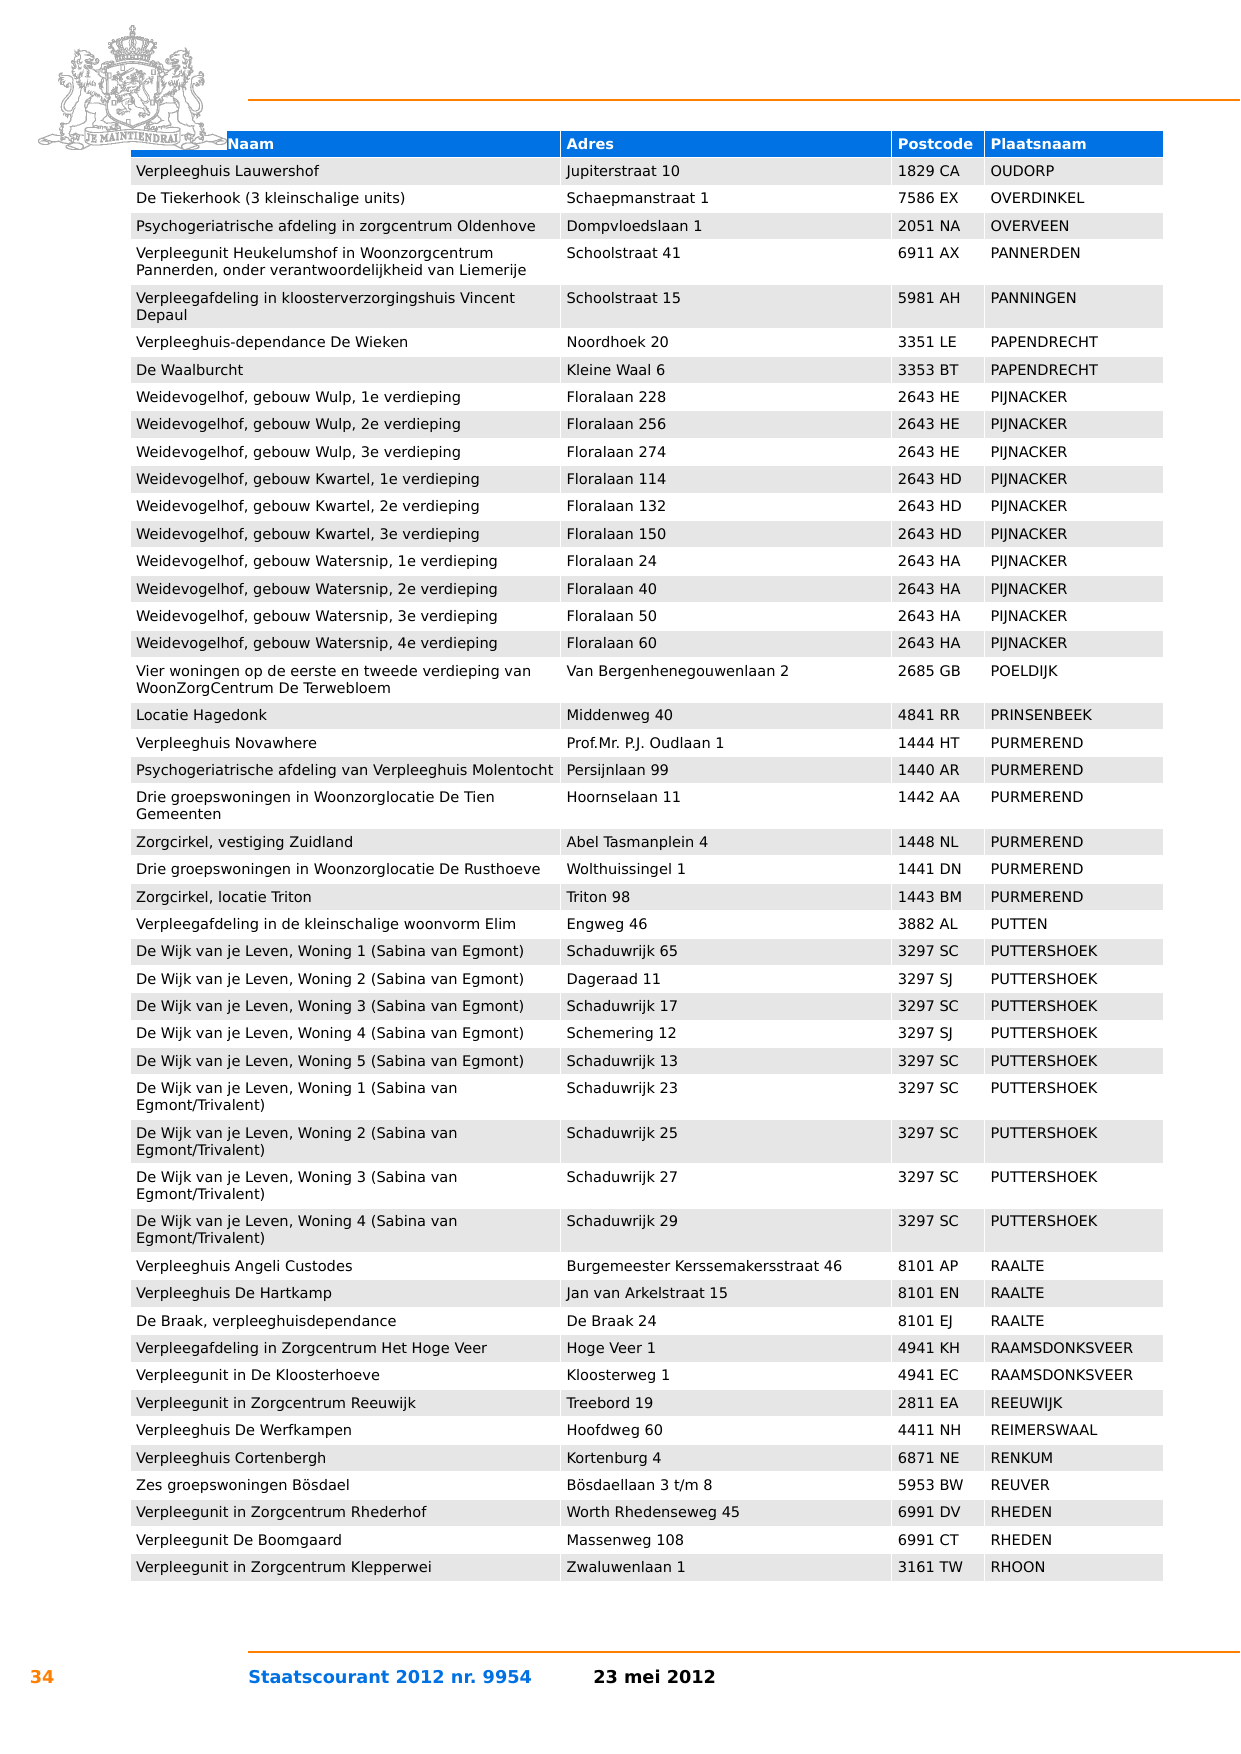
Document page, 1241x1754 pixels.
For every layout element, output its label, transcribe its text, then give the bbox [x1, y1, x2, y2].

table_cell 3297 SC [892, 1076, 984, 1119]
table_cell Wolthuissingel 1 [561, 856, 891, 883]
table_cell 3297 SC [892, 1048, 984, 1074]
table_cell Weidevogelhof, gebouw Kwartel, 3e verdieping [131, 521, 560, 547]
table_cell PAPENDRECHT [985, 329, 1163, 356]
table_cell PURMEREND [985, 884, 1163, 910]
table_cell Floralaan 114 [561, 466, 891, 493]
table_cell 2643 HA [892, 631, 984, 657]
table_cell RHOON [985, 1554, 1163, 1581]
table_cell PUTTERSHOEK [985, 1164, 1163, 1208]
table_cell 2051 NA [892, 213, 984, 239]
table_cell Verpleegunit De Boomgaard [131, 1527, 560, 1553]
table_cell Kleine Waal 6 [561, 357, 891, 383]
table_cell Abel Tasmanplein 4 [561, 829, 891, 855]
table_cell Burgemeester Kerssemakersstraat 46 [561, 1253, 891, 1279]
table_cell RAALTE [985, 1308, 1163, 1334]
table_cell PANNERDEN [985, 241, 1163, 284]
table_cell Bösdaellaan 3 t/m 8 [561, 1472, 891, 1498]
table_cell De Wijk van je Leven, Woning 3 (Sabina van Egmont/Trivalent) [131, 1164, 560, 1208]
table_cell Weidevogelhof, gebouw Kwartel, 2e verdieping [131, 494, 560, 520]
table_cell De Wijk van je Leven, Woning 2 (Sabina van Egmont) [131, 966, 560, 992]
table_cell 3297 SC [892, 1164, 984, 1208]
table_cell Weidevogelhof, gebouw Watersnip, 3e verdieping [131, 603, 560, 629]
table_cell OUDORP [985, 158, 1163, 185]
table_cell PUTTERSHOEK [985, 1048, 1163, 1074]
table_cell Schaduwrijk 25 [561, 1120, 891, 1163]
table_cell 8101 AP [892, 1253, 984, 1279]
table_cell PIJNACKER [985, 384, 1163, 410]
table_cell Verpleegunit in Zorgcentrum Reeuwijk [131, 1390, 560, 1416]
table_cell De Wijk van je Leven, Woning 5 (Sabina van Egmont) [131, 1048, 560, 1074]
table_cell PIJNACKER [985, 521, 1163, 547]
table_cell Verpleeghuis De Hartkamp [131, 1280, 560, 1307]
table_cell Floralaan 50 [561, 603, 891, 629]
table_cell Locatie Hagedonk [131, 703, 560, 729]
table_cell 8101 EJ [892, 1308, 984, 1334]
table_cell 1829 CA [892, 158, 984, 185]
table_cell Verpleeghuis Cortenbergh [131, 1445, 560, 1471]
table_cell 3297 SJ [892, 1021, 984, 1047]
table_cell PUTTERSHOEK [985, 1120, 1163, 1163]
table_cell 3351 LE [892, 329, 984, 356]
table_cell Schoolstraat 41 [561, 241, 891, 284]
table_cell PUTTERSHOEK [985, 1209, 1163, 1252]
table_header Plaatsnaam [985, 131, 1163, 157]
table_cell Verpleeghuis Lauwershof [131, 158, 560, 185]
table_cell 3161 TW [892, 1554, 984, 1581]
table_cell 5953 BW [892, 1472, 984, 1498]
table_cell Massenweg 108 [561, 1527, 891, 1553]
table_cell Schaduwrijk 13 [561, 1048, 891, 1074]
table_cell Verpleegunit Heukelumshof in Woonzorgcentrum Pannerden, onder verantwoordelijkheid van Liemerije [131, 241, 560, 284]
table_cell PUTTERSHOEK [985, 939, 1163, 965]
table_cell Weidevogelhof, gebouw Wulp, 3e verdieping [131, 439, 560, 465]
table_cell REUVER [985, 1472, 1163, 1498]
table_cell Verpleeghuis Angeli Custodes [131, 1253, 560, 1279]
table_cell 2685 GB [892, 658, 984, 701]
table_cell Dompvloedslaan 1 [561, 213, 891, 239]
table_cell 1440 AR [892, 757, 984, 783]
table_cell 3297 SC [892, 1120, 984, 1163]
table_cell 2643 HD [892, 466, 984, 493]
table_cell PIJNACKER [985, 411, 1163, 438]
table_cell Schemering 12 [561, 1021, 891, 1047]
table_cell Jupiterstraat 10 [561, 158, 891, 185]
table_cell 1442 AA [892, 785, 984, 828]
table_cell 6911 AX [892, 241, 984, 284]
table_cell Persijnlaan 99 [561, 757, 891, 783]
table_cell REIMERSWAAL [985, 1418, 1163, 1444]
table_cell 1448 NL [892, 829, 984, 855]
table_cell Zwaluwenlaan 1 [561, 1554, 891, 1581]
table_cell RHEDEN [985, 1500, 1163, 1526]
table_cell 3297 SJ [892, 966, 984, 992]
table_cell 5981 AH [892, 285, 984, 328]
table_cell PIJNACKER [985, 439, 1163, 465]
table_cell PUTTEN [985, 911, 1163, 937]
table_cell Prof.Mr. P.J. Oudlaan 1 [561, 730, 891, 756]
table_cell Weidevogelhof, gebouw Wulp, 1e verdieping [131, 384, 560, 410]
table_cell RHEDEN [985, 1527, 1163, 1553]
table_cell De Wijk van je Leven, Woning 2 (Sabina van Egmont/Trivalent) [131, 1120, 560, 1163]
table_cell 2643 HA [892, 576, 984, 602]
table_cell OVERVEEN [985, 213, 1163, 239]
table_header Postcode [892, 131, 984, 157]
table_cell De Wijk van je Leven, Woning 1 (Sabina van Egmont/Trivalent) [131, 1076, 560, 1119]
table_cell Floralaan 228 [561, 384, 891, 410]
table_cell 8101 EN [892, 1280, 984, 1307]
table_header Naam [131, 131, 560, 157]
table_cell PAPENDRECHT [985, 357, 1163, 383]
table_cell Verpleeghuis Novawhere [131, 730, 560, 756]
table_cell Schaduwrijk 65 [561, 939, 891, 965]
table_cell Drie groepswoningen in Woonzorglocatie De Rusthoeve [131, 856, 560, 883]
table_cell Weidevogelhof, gebouw Wulp, 2e verdieping [131, 411, 560, 438]
table_cell Zorgcirkel, locatie Triton [131, 884, 560, 910]
table_cell 2643 HD [892, 494, 984, 520]
table_cell Schaduwrijk 23 [561, 1076, 891, 1119]
table_cell Noordhoek 20 [561, 329, 891, 356]
table_cell Middenweg 40 [561, 703, 891, 729]
table_cell Zorgcirkel, vestiging Zuidland [131, 829, 560, 855]
table_cell PIJNACKER [985, 494, 1163, 520]
table_cell 3353 BT [892, 357, 984, 383]
table_cell Floralaan 150 [561, 521, 891, 547]
table_cell 3297 SC [892, 1209, 984, 1252]
table_cell Weidevogelhof, gebouw Watersnip, 2e verdieping [131, 576, 560, 602]
table_header Adres [561, 131, 891, 157]
table_cell Jan van Arkelstraat 15 [561, 1280, 891, 1307]
table_cell Hoofdweg 60 [561, 1418, 891, 1444]
table_cell 2643 HE [892, 384, 984, 410]
table_cell PURMEREND [985, 856, 1163, 883]
table_cell Floralaan 274 [561, 439, 891, 465]
table_cell 3297 SC [892, 993, 984, 1020]
table_cell POELDIJK [985, 658, 1163, 701]
table_cell Schaepmanstraat 1 [561, 186, 891, 212]
table_cell PIJNACKER [985, 603, 1163, 629]
table_cell 6871 NE [892, 1445, 984, 1471]
table_cell PURMEREND [985, 785, 1163, 828]
table_cell Floralaan 256 [561, 411, 891, 438]
table_cell PIJNACKER [985, 549, 1163, 575]
table_cell Floralaan 132 [561, 494, 891, 520]
table_cell PIJNACKER [985, 631, 1163, 657]
table_cell Verpleegafdeling in Zorgcentrum Het Hoge Veer [131, 1335, 560, 1362]
table_cell PUTTERSHOEK [985, 966, 1163, 992]
table_cell RAAMSDONKSVEER [985, 1335, 1163, 1362]
table_cell Schoolstraat 15 [561, 285, 891, 328]
table_cell 2643 HE [892, 439, 984, 465]
table_cell Weidevogelhof, gebouw Watersnip, 1e verdieping [131, 549, 560, 575]
table_cell RAAMSDONKSVEER [985, 1363, 1163, 1389]
table_cell Zes groepswoningen Bösdael [131, 1472, 560, 1498]
table_cell PANNINGEN [985, 285, 1163, 328]
table_cell Schaduwrijk 27 [561, 1164, 891, 1208]
table_cell Dageraad 11 [561, 966, 891, 992]
table_cell RAALTE [985, 1280, 1163, 1307]
table_cell Floralaan 24 [561, 549, 891, 575]
table_cell De Wijk van je Leven, Woning 4 (Sabina van Egmont) [131, 1021, 560, 1047]
table_cell Verpleegafdeling in kloosterverzorgingshuis Vincent Depaul [131, 285, 560, 328]
table_cell 6991 DV [892, 1500, 984, 1526]
table_cell 7586 EX [892, 186, 984, 212]
table_cell 1443 BM [892, 884, 984, 910]
table_cell 3297 SC [892, 939, 984, 965]
table_cell 6991 CT [892, 1527, 984, 1553]
table_cell Engweg 46 [561, 911, 891, 937]
table_cell Schaduwrijk 17 [561, 993, 891, 1020]
table_cell 4411 NH [892, 1418, 984, 1444]
table_cell PURMEREND [985, 730, 1163, 756]
table_cell De Braak 24 [561, 1308, 891, 1334]
table_cell OVERDINKEL [985, 186, 1163, 212]
table_cell REEUWIJK [985, 1390, 1163, 1416]
table_cell 1441 DN [892, 856, 984, 883]
table_cell 2643 HA [892, 603, 984, 629]
table_cell Verpleegunit in De Kloosterhoeve [131, 1363, 560, 1389]
table_cell Hoge Veer 1 [561, 1335, 891, 1362]
table_cell De Waalburcht [131, 357, 560, 383]
table_cell Schaduwrijk 29 [561, 1209, 891, 1252]
table_cell Weidevogelhof, gebouw Watersnip, 4e verdieping [131, 631, 560, 657]
table_cell De Wijk van je Leven, Woning 4 (Sabina van Egmont/Trivalent) [131, 1209, 560, 1252]
table_cell 4941 EC [892, 1363, 984, 1389]
table_cell Kloosterweg 1 [561, 1363, 891, 1389]
table_cell RENKUM [985, 1445, 1163, 1471]
table_cell PUTTERSHOEK [985, 993, 1163, 1020]
table_cell 2811 EA [892, 1390, 984, 1416]
table_cell 3882 AL [892, 911, 984, 937]
table_cell Verpleegunit in Zorgcentrum Klepperwei [131, 1554, 560, 1581]
table_cell Vier woningen op de eerste en tweede verdieping van WoonZorgCentrum De Terwebloem [131, 658, 560, 701]
table_cell PURMEREND [985, 829, 1163, 855]
table_cell PUTTERSHOEK [985, 1076, 1163, 1119]
table_cell Verpleegafdeling in de kleinschalige woonvorm Elim [131, 911, 560, 937]
table_cell De Tiekerhook (3 kleinschalige units) [131, 186, 560, 212]
table_cell 2643 HE [892, 411, 984, 438]
table_cell Worth Rhedenseweg 45 [561, 1500, 891, 1526]
table_cell 1444 HT [892, 730, 984, 756]
table_cell Kortenburg 4 [561, 1445, 891, 1471]
picture [38, 25, 227, 150]
table_cell Psychogeriatrische afdeling in zorgcentrum Oldenhove [131, 213, 560, 239]
table_cell De Wijk van je Leven, Woning 3 (Sabina van Egmont) [131, 993, 560, 1020]
table_cell PRINSENBEEK [985, 703, 1163, 729]
table_cell PUTTERSHOEK [985, 1021, 1163, 1047]
table_cell Floralaan 40 [561, 576, 891, 602]
table_cell Triton 98 [561, 884, 891, 910]
table_cell 4941 KH [892, 1335, 984, 1362]
table_cell 2643 HD [892, 521, 984, 547]
table_cell Hoornselaan 11 [561, 785, 891, 828]
table_cell RAALTE [985, 1253, 1163, 1279]
table_cell 2643 HA [892, 549, 984, 575]
table_cell Verpleegunit in Zorgcentrum Rhederhof [131, 1500, 560, 1526]
table_cell 4841 RR [892, 703, 984, 729]
table_cell Van Bergenhenegouwenlaan 2 [561, 658, 891, 701]
table_cell De Braak, verpleeghuisdependance [131, 1308, 560, 1334]
table_cell Drie groepswoningen in Woonzorglocatie De Tien Gemeenten [131, 785, 560, 828]
table_cell PIJNACKER [985, 466, 1163, 493]
table_cell Psychogeriatrische afdeling van Verpleeghuis Molentocht [131, 757, 560, 783]
table_cell PIJNACKER [985, 576, 1163, 602]
table_cell Verpleeghuis De Werfkampen [131, 1418, 560, 1444]
table_cell De Wijk van je Leven, Woning 1 (Sabina van Egmont) [131, 939, 560, 965]
table_cell Floralaan 60 [561, 631, 891, 657]
table_cell Treebord 19 [561, 1390, 891, 1416]
table_cell Verpleeghuis-dependance De Wieken [131, 329, 560, 356]
table_cell PURMEREND [985, 757, 1163, 783]
table_cell Weidevogelhof, gebouw Kwartel, 1e verdieping [131, 466, 560, 493]
